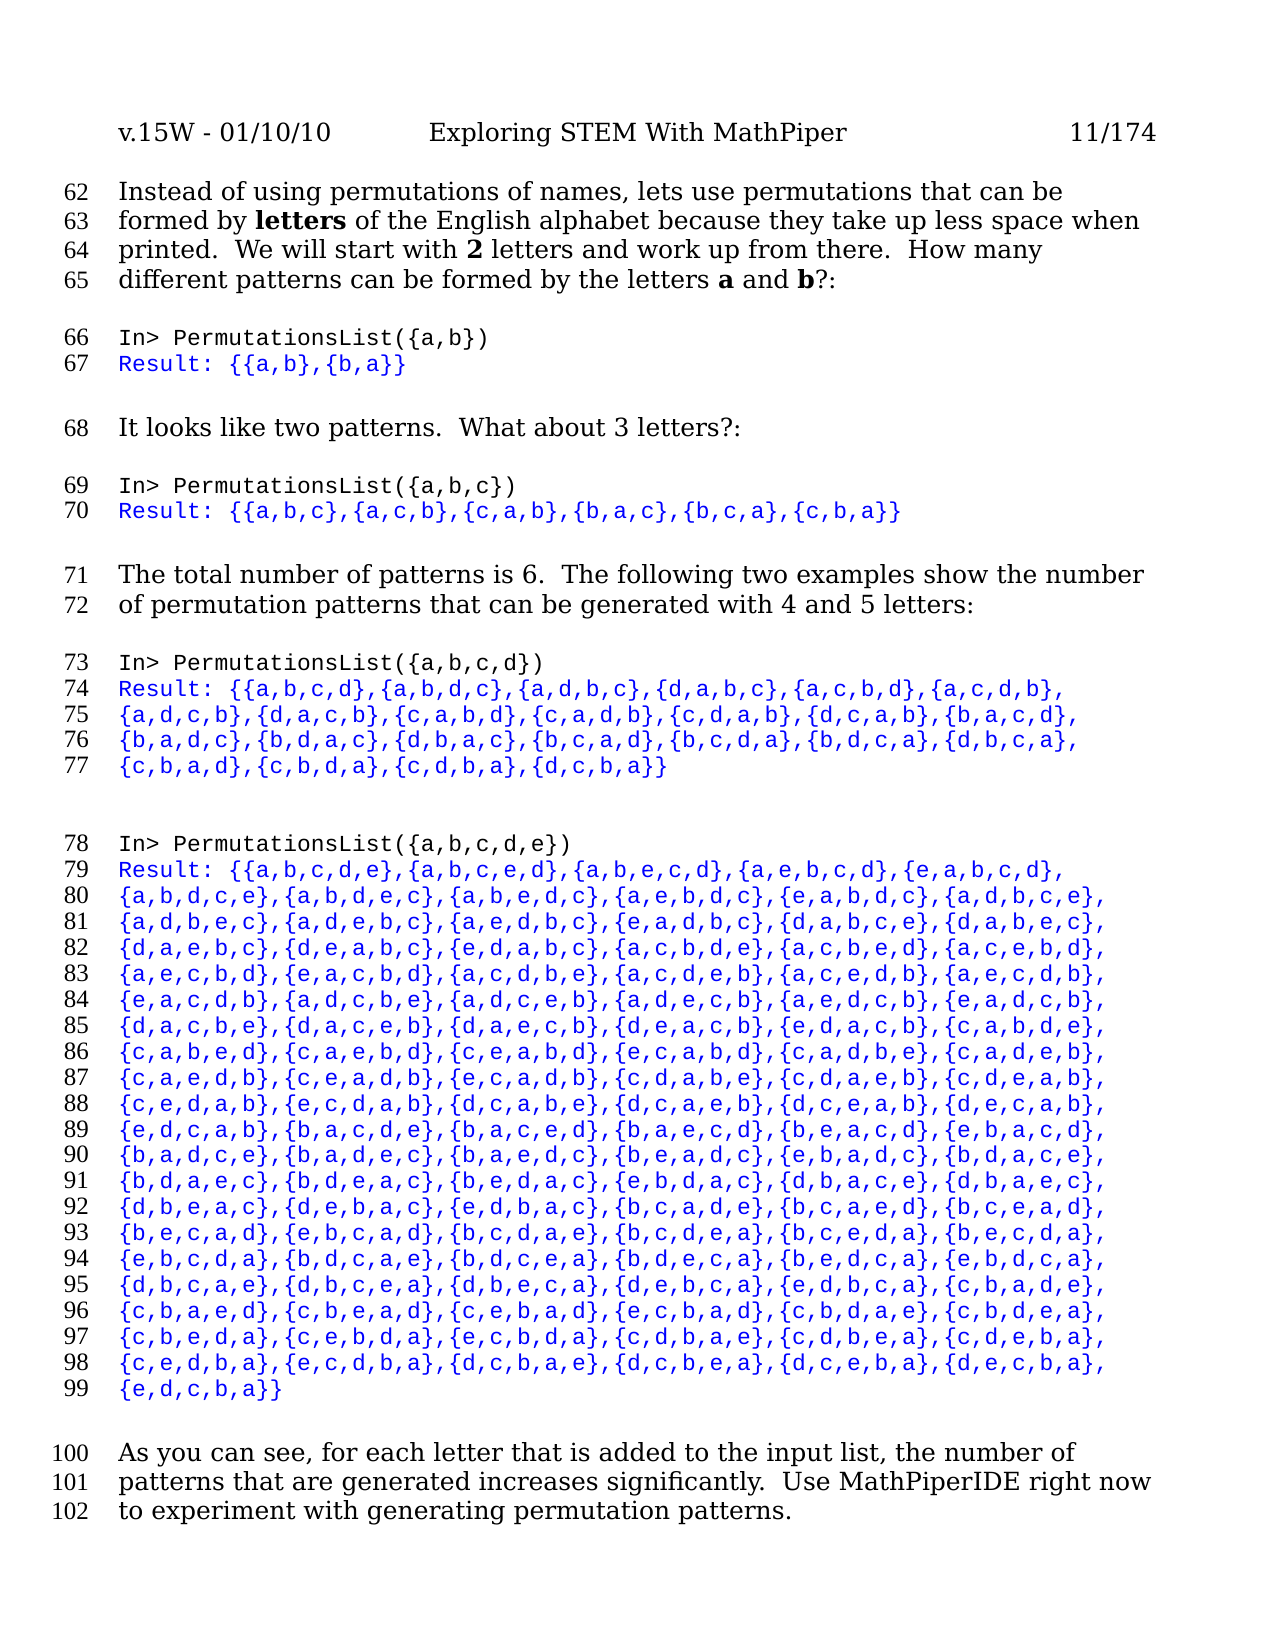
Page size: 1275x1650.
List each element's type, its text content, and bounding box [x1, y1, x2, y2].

text It looks like two patterns. What about 3 letters?: [118, 413, 1157, 442]
text In> PermutationsList({a,b,c,d,e}) [118, 833, 1157, 858]
text In> PermutationsList({a,b,c}) [118, 474, 1157, 500]
text As you can see, for each letter that is added to the input list, the number of patterns that are generated increases significantly. Use MathPiperIDE right now to experiment with generating permutation patterns. [118, 1438, 1157, 1526]
text Instead of using permutations of names, lets use permutations that can be formed by letters of the English alphabet because they take up less space when printed. We will start with 2 letters and work up from there. How many different patterns can be formed by the letters a and b?: [118, 177, 1157, 294]
text In> PermutationsList({a,b,c,d}) [118, 651, 1157, 677]
text Result: {{a,b},{b,a}} [118, 352, 1157, 378]
text Result: {{a,b,c,d,e},{a,b,c,e,d},{a,b,e,c,d},{a,e,b,c,d},{e,a,b,c,d},{a,b,d,c,e},{a,b,d,e,c},{a,b,e,d,c},{a,e,b,d,c},{e,a,b,d,c},{a,d,b,c,e},{a,d,b,e,c},{a,d,e,b,c},{a,e,d,b,c},{e,a,d,b,c},{d,a,b,c,e},{d,a,b,e,c},{d,a,e,b,c},{d,e,a,b,c},{e,d,a,b,c},{a,c,b,d,e},{a,c,b,e,d},{a,c,e,b,d},{a,e,c,b,d},{e,a,c,b,d},{a,c,d,b,e},{a,c,d,e,b},{a,c,e,d,b},{a,e,c,d,b},{e,a,c,d,b},{a,d,c,b,e},{a,d,c,e,b},{a,d,e,c,b},{a,e,d,c,b},{e,a,d,c,b},{d,a,c,b,e},{d,a,c,e,b},{d,a,e,c,b},{d,e,a,c,b},{e,d,a,c,b},{c,a,b,d,e},{c,a,b,e,d},{c,a,e,b,d},{c,e,a,b,d},{e,c,a,b,d},{c,a,d,b,e},{c,a,d,e,b},{c,a,e,d,b},{c,e,a,d,b},{e,c,a,d,b},{c,d,a,b,e},{c,d,a,e,b},{c,d,e,a,b},{c,e,d,a,b},{e,c,d,a,b},{d,c,a,b,e},{d,c,a,e,b},{d,c,e,a,b},{d,e,c,a,b},{e,d,c,a,b},{b,a,c,d,e},{b,a,c,e,d},{b,a,e,c,d},{b,e,a,c,d},{e,b,a,c,d},{b,a,d,c,e},{b,a,d,e,c},{b,a,e,d,c},{b,e,a,d,c},{e,b,a,d,c},{b,d,a,c,e},{b,d,a,e,c},{b,d,e,a,c},{b,e,d,a,c},{e,b,d,a,c},{d,b,a,c,e},{d,b,a,e,c},{d,b,e,a,c},{d,e,b,a,c},{e,d,b,a,c},{b,c,a,d,e},{b,c,a,e,d},{b,c,e,a,d},{b,e,c,a,d},{e,b,c,a,d},{b,c,d,a,e},{b,c,d,e,a},{b,c,e,d,a},{b,e,c,d,a},{e,b,c,d,a},{b,d,c,a,e},{b,d,c,e,a},{b,d,e,c,a},{b,e,d,c,a},{e,b,d,c,a},{d,b,c,a,e},{d,b,c,e,a},{d,b,e,c,a},{d,e,b,c,a},{e,d,b,c,a},{c,b,a,d,e},{c,b,a,e,d},{c,b,e,a,d},{c,e,b,a,d},{e,c,b,a,d},{c,b,d,a,e},{c,b,d,e,a},{c,b,e,d,a},{c,e,b,d,a},{e,c,b,d,a},{c,d,b,a,e},{c,d,b,e,a},{c,d,e,b,a},{c,e,d,b,a},{e,c,d,b,a},{d,c,b,a,e},{d,c,b,e,a},{d,c,e,b,a},{d,e,c,b,a},{e,d,c,b,a}} [118, 858, 1157, 1403]
text Result: {{a,b,c,d},{a,b,d,c},{a,d,b,c},{d,a,b,c},{a,c,b,d},{a,c,d,b},{a,d,c,b},{d,a,c,b},{c,a,b,d},{c,a,d,b},{c,d,a,b},{d,c,a,b},{b,a,c,d},{b,a,d,c},{b,d,a,c},{d,b,a,c},{b,c,a,d},{b,c,d,a},{b,d,c,a},{d,b,c,a},{c,b,a,d},{c,b,d,a},{c,d,b,a},{d,c,b,a}} [118, 677, 1157, 781]
text Result: {{a,b,c},{a,c,b},{c,a,b},{b,a,c},{b,c,a},{c,b,a}} [118, 500, 1157, 526]
text The total number of patterns is 6. The following two examples show the number of permutation patterns that can be generated with 4 and 5 letters: [118, 561, 1157, 619]
text In> PermutationsList({a,b}) [118, 326, 1157, 352]
